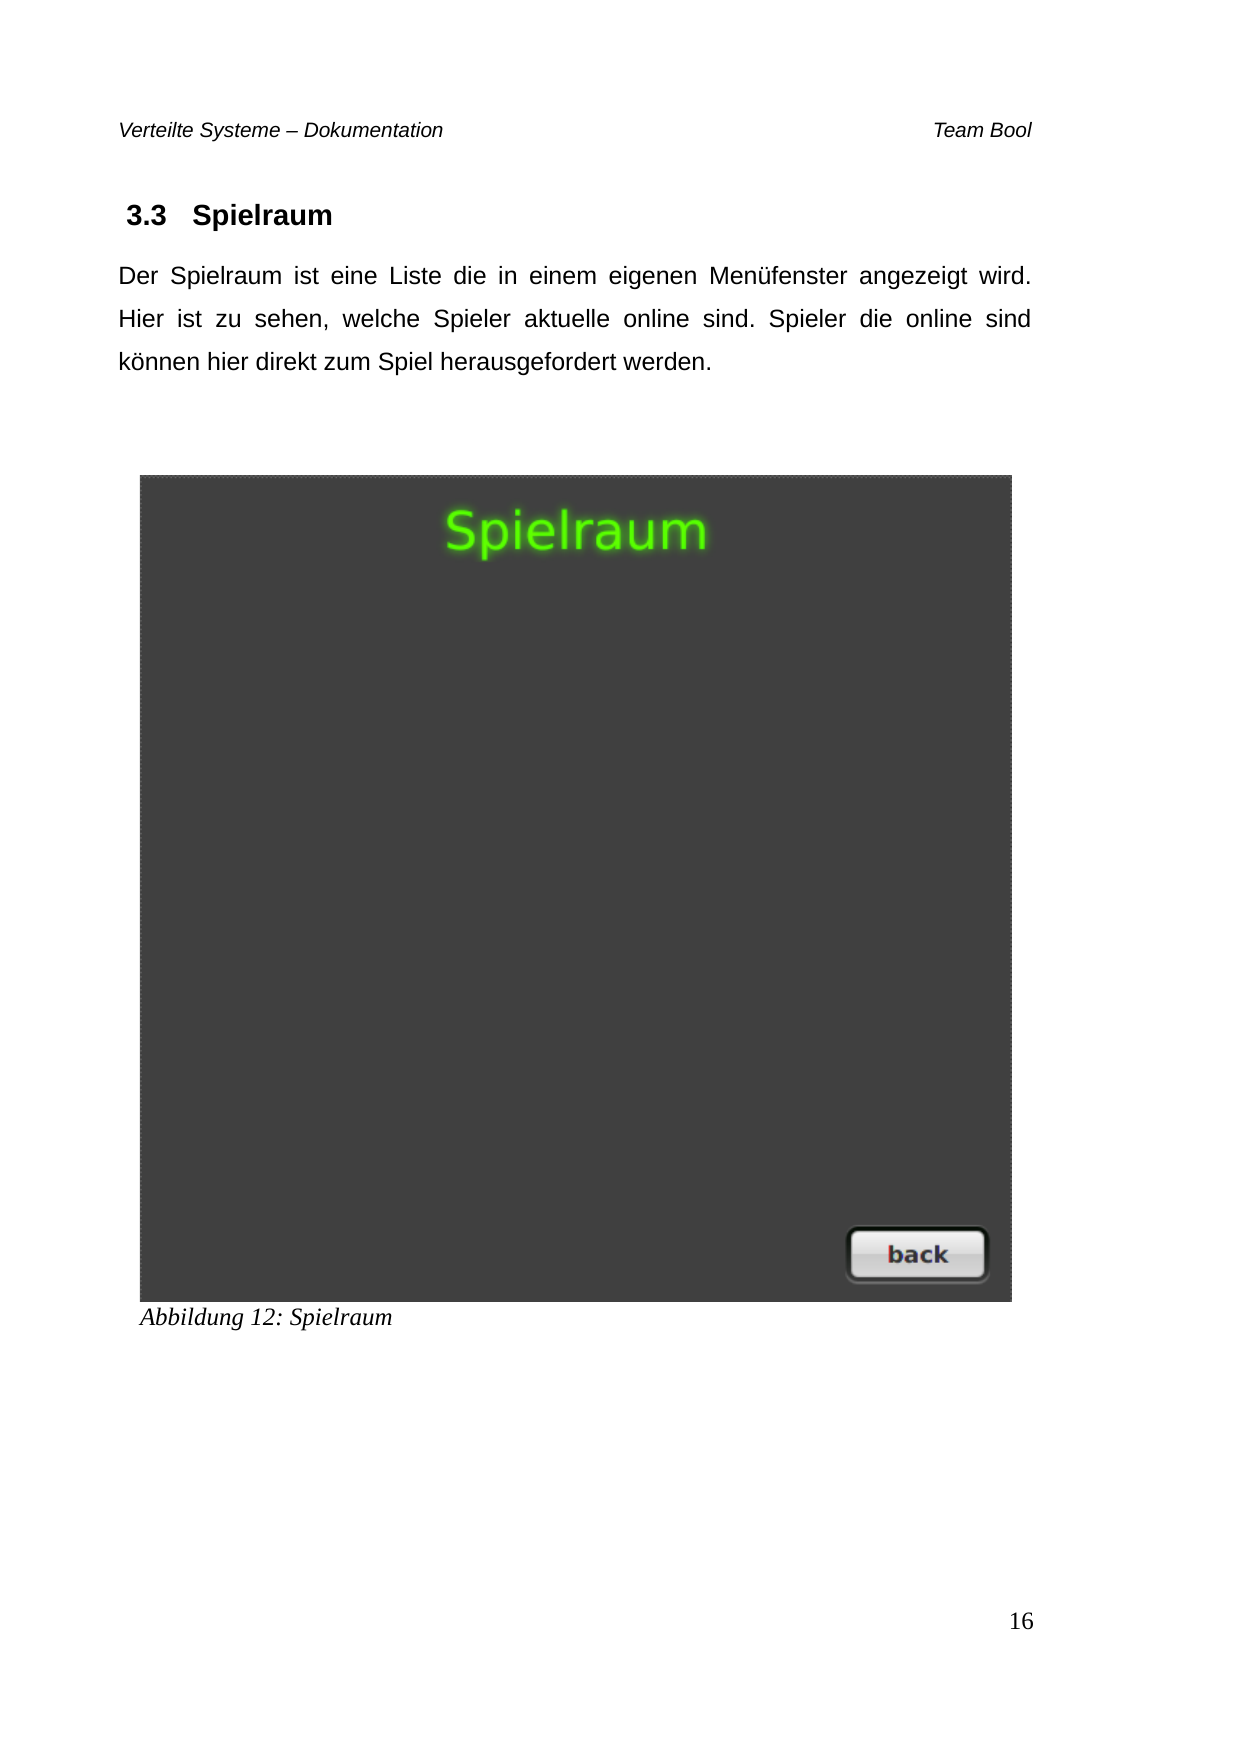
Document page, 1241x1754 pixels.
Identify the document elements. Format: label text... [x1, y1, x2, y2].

text Abbildung 12: Spielraum [140, 1302, 1012, 1331]
text Der Spielraum ist eine Liste die in einem eigenen Menüfenster angezeigt wird. Hier ist zu sehen, welche Spieler aktuelle online sind. Spieler die online sind können hier direkt zum Spiel herausgefordert werden. [118, 261, 1033, 376]
picture [139, 475, 1012, 1302]
subtitle Spielraum [118, 198, 1033, 231]
